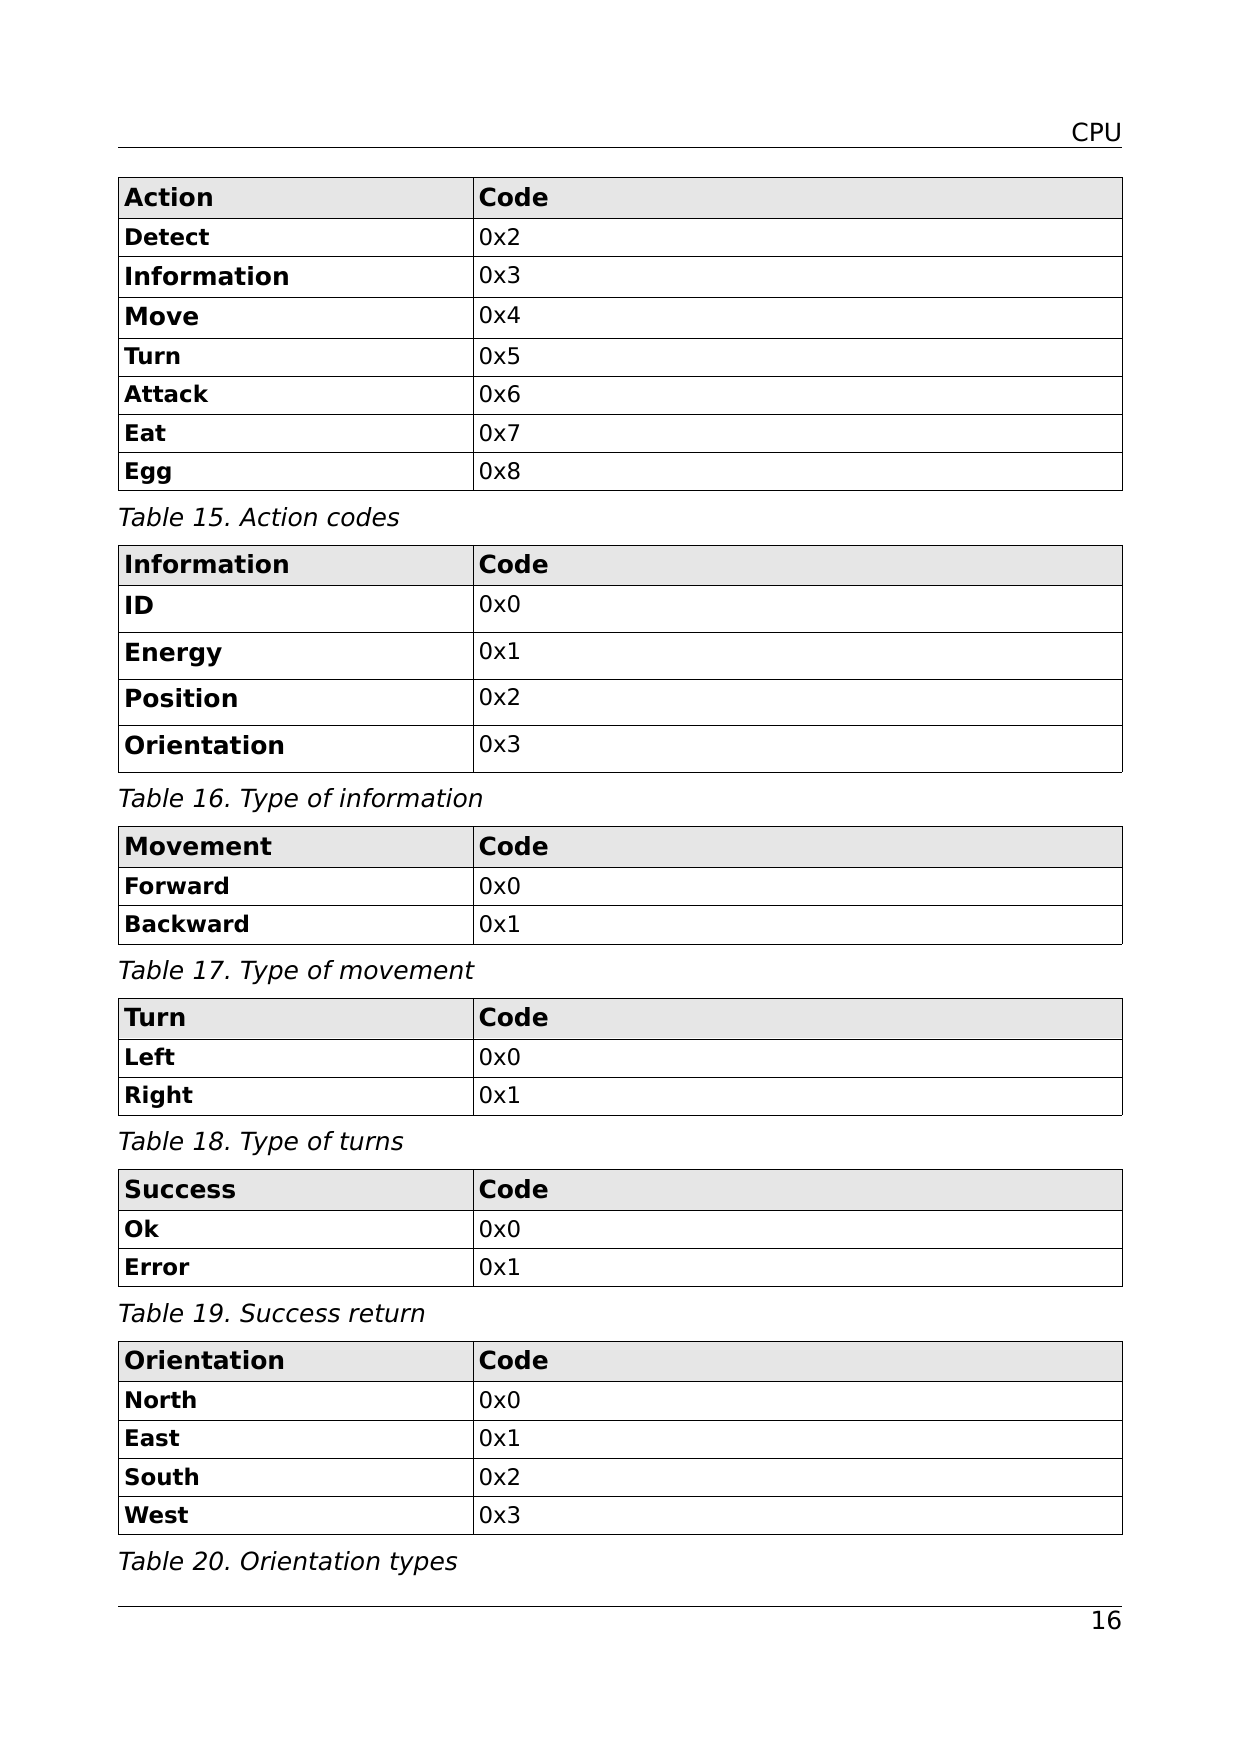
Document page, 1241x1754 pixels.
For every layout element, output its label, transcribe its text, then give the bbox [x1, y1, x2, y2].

table_header Action [119, 178, 473, 218]
table_cell 0x2 [474, 1459, 1122, 1496]
table_cell Attack [119, 377, 473, 414]
table_cell 0x1 [474, 1249, 1122, 1286]
table_cell East [119, 1421, 473, 1458]
table_cell Left [119, 1040, 473, 1077]
table_cell North [119, 1382, 473, 1420]
table_header Code [474, 178, 1122, 218]
table_cell 0x8 [474, 453, 1122, 490]
table_cell Error [119, 1249, 473, 1286]
text Table 19. Success return [118, 1299, 1122, 1328]
table_cell Ok [119, 1211, 473, 1248]
text Table 20. Orientation types [118, 1547, 1122, 1576]
table_header Code [474, 827, 1122, 867]
table_cell Egg [119, 453, 473, 490]
table_cell Forward [119, 868, 473, 905]
text Table 16. Type of information [118, 785, 1122, 814]
table_header Code [474, 999, 1122, 1038]
table_cell Right [119, 1078, 473, 1115]
text Table 18. Type of turns [118, 1128, 1122, 1157]
table_cell Orientation [119, 726, 473, 772]
table_cell Information [119, 257, 473, 297]
table_header Information [119, 546, 473, 585]
table_cell 0x0 [474, 868, 1122, 905]
table_cell 0x1 [474, 633, 1122, 679]
table_cell Eat [119, 415, 473, 452]
table_header Code [474, 1342, 1122, 1381]
table_cell 0x0 [474, 1040, 1122, 1077]
table_header Turn [119, 999, 473, 1038]
table_cell Detect [119, 219, 473, 256]
text Table 15. Action codes [118, 503, 1122, 532]
table_cell West [119, 1497, 473, 1534]
table_cell 0x0 [474, 1211, 1122, 1248]
table_cell 0x2 [474, 680, 1122, 725]
table_cell 0x1 [474, 1421, 1122, 1458]
table_cell Backward [119, 906, 473, 943]
table_header Movement [119, 827, 473, 867]
table_cell Position [119, 680, 473, 725]
table_cell 0x4 [474, 298, 1122, 337]
table_cell Turn [119, 339, 473, 376]
table_cell 0x6 [474, 377, 1122, 414]
table_header Success [119, 1170, 473, 1210]
table_cell 0x2 [474, 219, 1122, 256]
table_cell Move [119, 298, 473, 337]
table_cell 0x1 [474, 1078, 1122, 1115]
table_cell 0x0 [474, 1382, 1122, 1420]
table_cell 0x0 [474, 586, 1122, 632]
table_cell 0x7 [474, 415, 1122, 452]
table_cell 0x3 [474, 257, 1122, 297]
table_header Code [474, 546, 1122, 585]
text Table 17. Type of movement [118, 956, 1122, 985]
table_cell 0x3 [474, 726, 1122, 772]
table_header Code [474, 1170, 1122, 1210]
table_cell 0x3 [474, 1497, 1122, 1534]
table_cell Energy [119, 633, 473, 679]
table_header Orientation [119, 1342, 473, 1381]
table_cell South [119, 1459, 473, 1496]
table_cell 0x1 [474, 906, 1122, 943]
table_cell ID [119, 586, 473, 632]
table_cell 0x5 [474, 339, 1122, 376]
